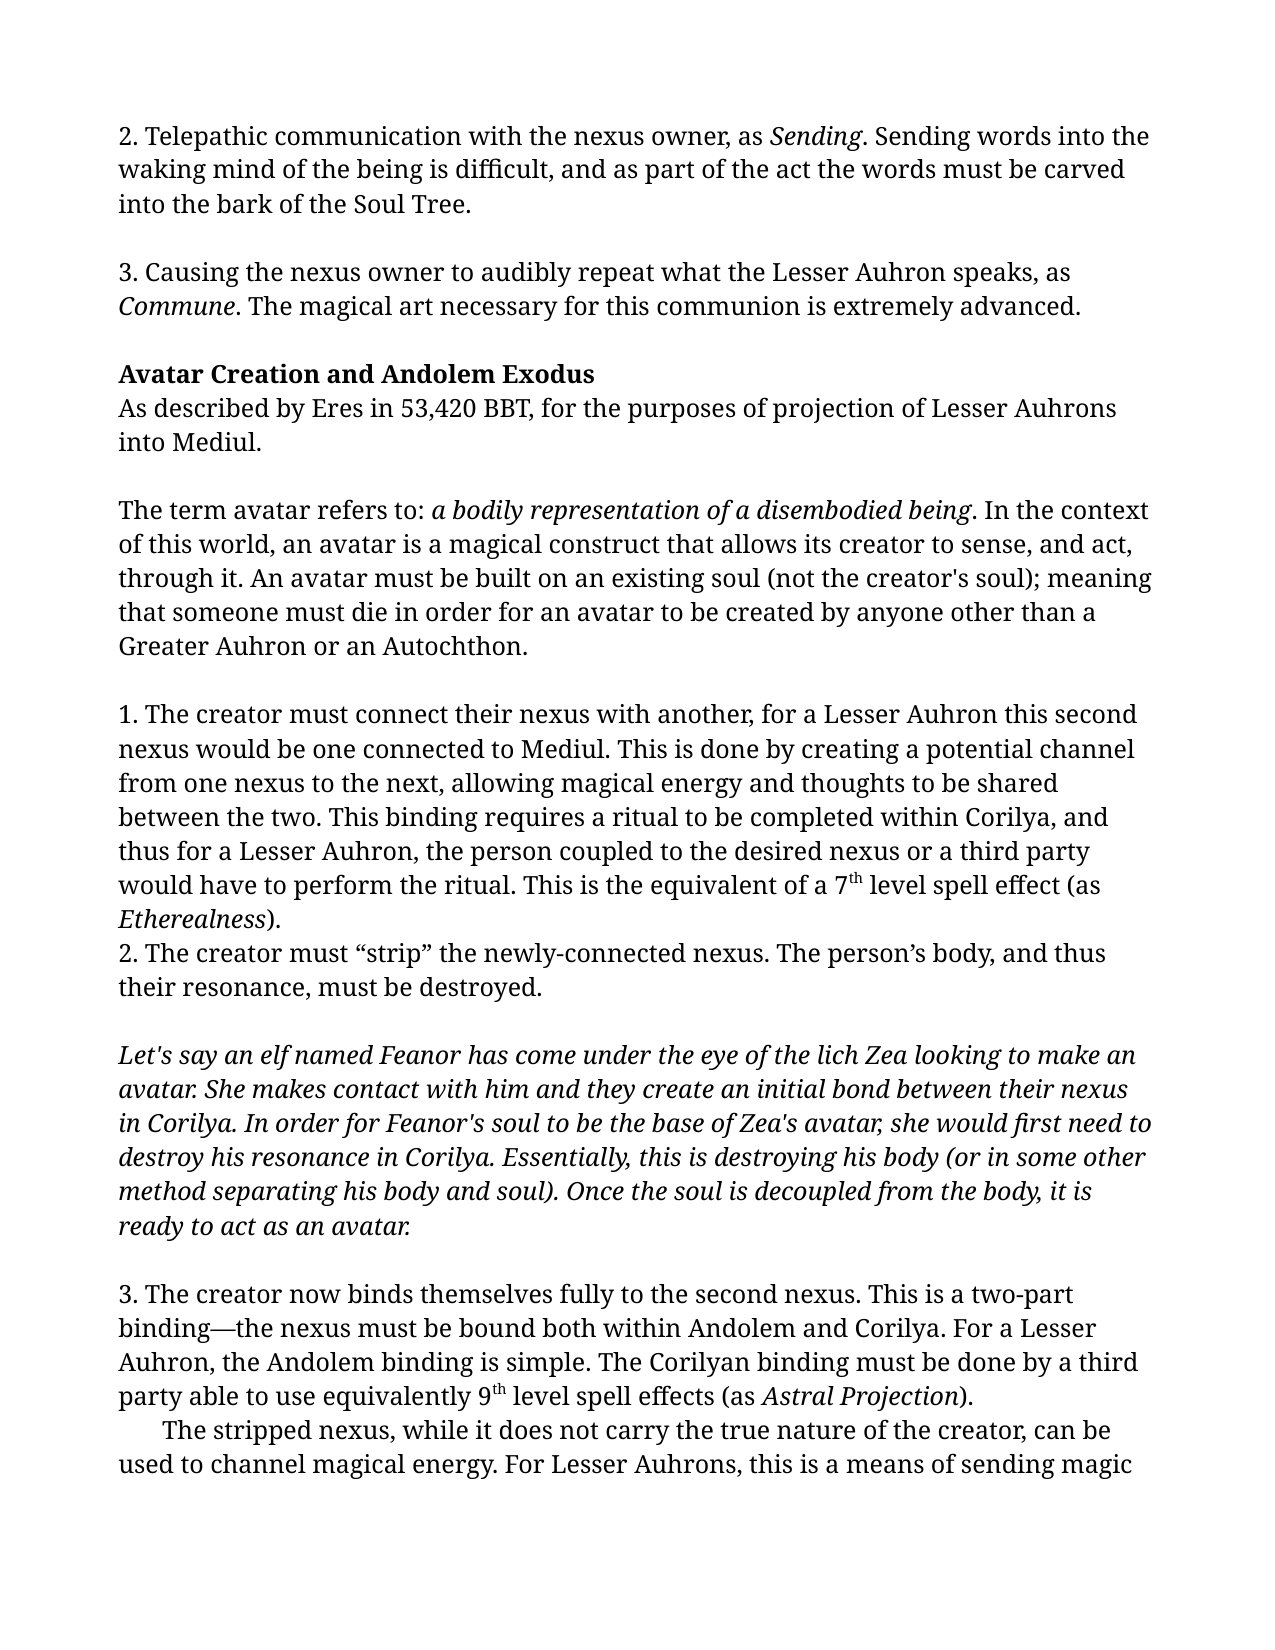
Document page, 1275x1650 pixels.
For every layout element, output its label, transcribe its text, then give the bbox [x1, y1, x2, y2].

text 2. Telepathic communication with the nexus owner, as Sending. Sending words into the waking mind of the being is difficult, and as part of the act the words must be carved into the bark of the Soul Tree. [118, 118, 1157, 220]
text 3. The creator now binds themselves fully to the second nexus. This is a two-part binding—the nexus must be bound both within Andolem and Corilya. For a Lesser Auhron, the Andolem binding is simple. The Corilyan binding must be done by a third party able to use equivalently 9th level spell effects (as Astral Projection). [118, 1276, 1157, 1412]
text 2. The creator must “strip” the newly-connected nexus. The person’s body, and thus their resonance, must be destroyed. [118, 936, 1157, 1004]
text Let's say an elf named Feanor has come under the eye of the lich Zea looking to make an avatar. She makes contact with him and they create an initial bond between their nexus in Corilya. In order for Feanor's soul to be the base of Zea's avatar, she would first need to destroy his resonance in Corilya. Essentially, this is destroying his body (or in some other method separating his body and soul). Once the soul is decoupled from the body, it is ready to act as an avatar. [118, 1038, 1157, 1242]
text The term avatar refers to: a bodily representation of a disembodied being. In the context of this world, an avatar is a magical construct that allows its creator to sense, and act, through it. An avatar must be built on an existing soul (not the creator's soul); meaning that someone must die in order for an avatar to be created by anyone other than a Greater Auhron or an Autochthon. [118, 493, 1157, 663]
text The stripped nexus, while it does not carry the true nature of the creator, can be used to channel magical energy. For Lesser Auhrons, this is a means of sending magic [118, 1412, 1157, 1481]
text As described by Eres in 53,420 BBT, for the purposes of projection of Lesser Auhrons into Mediul. [118, 391, 1157, 459]
text Avatar Creation and Andolem Exodus [118, 357, 1157, 391]
text 1. The creator must connect their nexus with another, for a Lesser Auhron this second nexus would be one connected to Mediul. This is done by creating a potential channel from one nexus to the next, allowing magical energy and thoughts to be shared between the two. This binding requires a ritual to be completed within Corilya, and thus for a Lesser Auhron, the person coupled to the desired nexus or a third party would have to perform the ritual. This is the equivalent of a 7th level spell effect (as Etherealness). [118, 697, 1157, 936]
text 3. Causing the nexus owner to audibly repeat what the Lesser Auhron speaks, as Commune. The magical art necessary for this communion is extremely advanced. [118, 254, 1157, 322]
